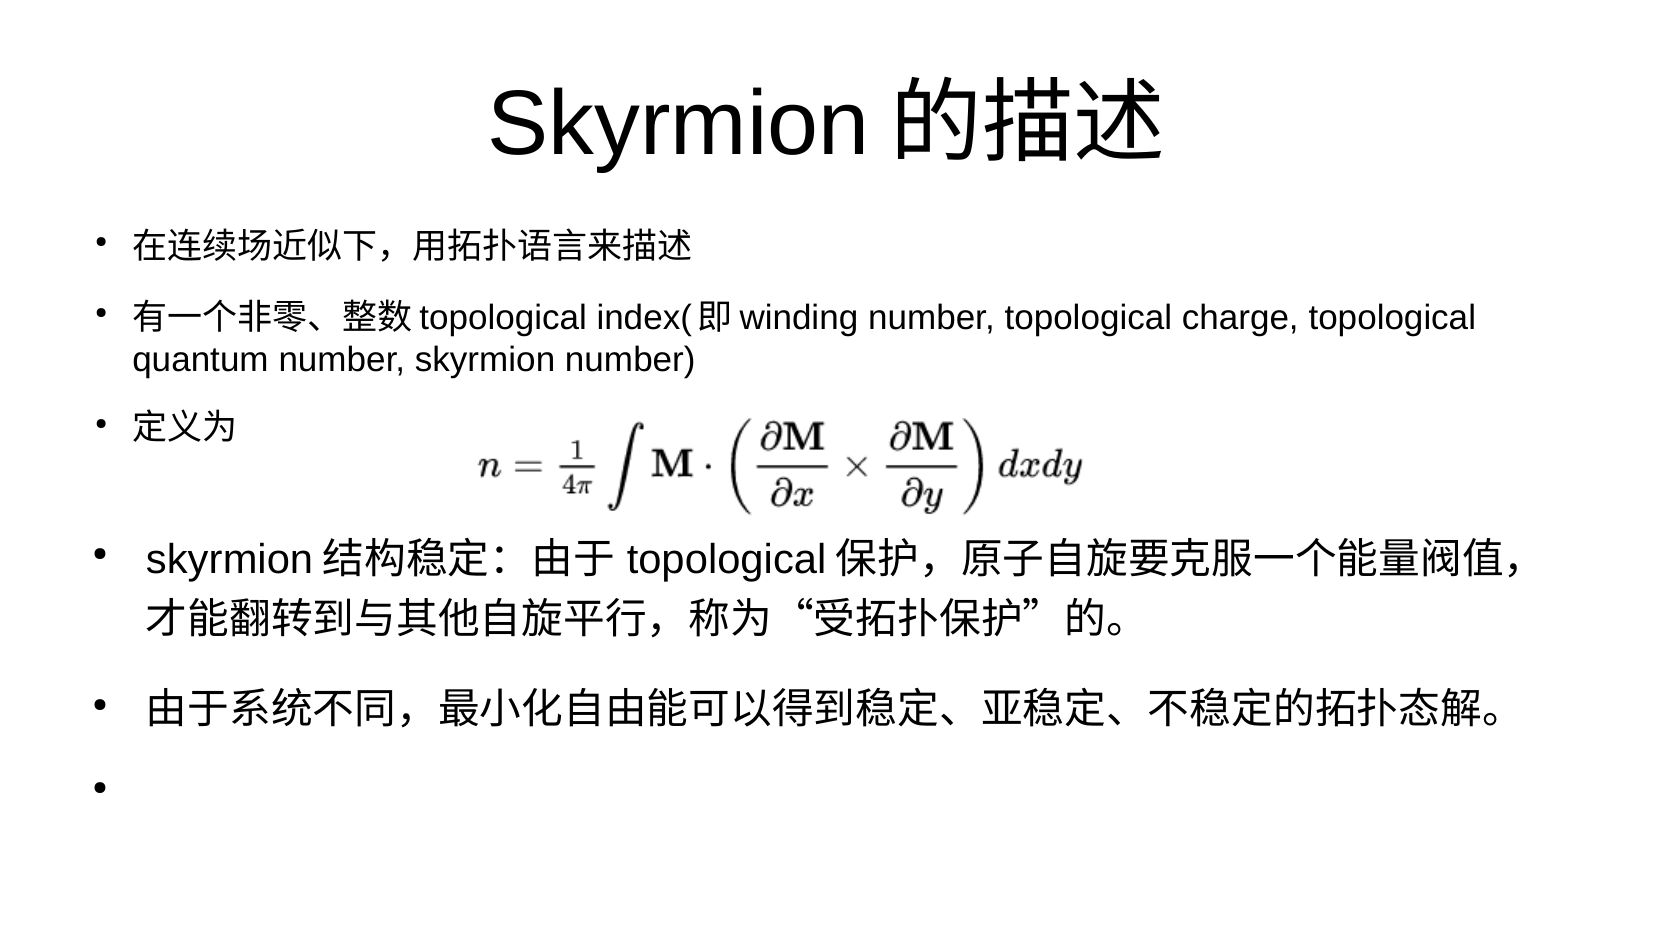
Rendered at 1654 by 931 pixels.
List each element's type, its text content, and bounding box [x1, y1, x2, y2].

list skyrmion结构稳定：由于topological保护，原子自旋要克服一个能量阀值，才能翻转到与其他自旋平行，称为“受拓扑保护”的。 由于系统不同，最小化自由能可以得到稳定、亚稳定、不稳定的拓扑态解。 [75, 525, 1564, 758]
title Skyrmion的描述 [82, 37, 1571, 193]
picture [453, 417, 1088, 525]
list 在连续场近似下，用拓扑语言来描述 有一个非零、整数topological index(即winding number, topological charge, topological quantum number, skyrmion number) 定义为 [82, 217, 1571, 451]
